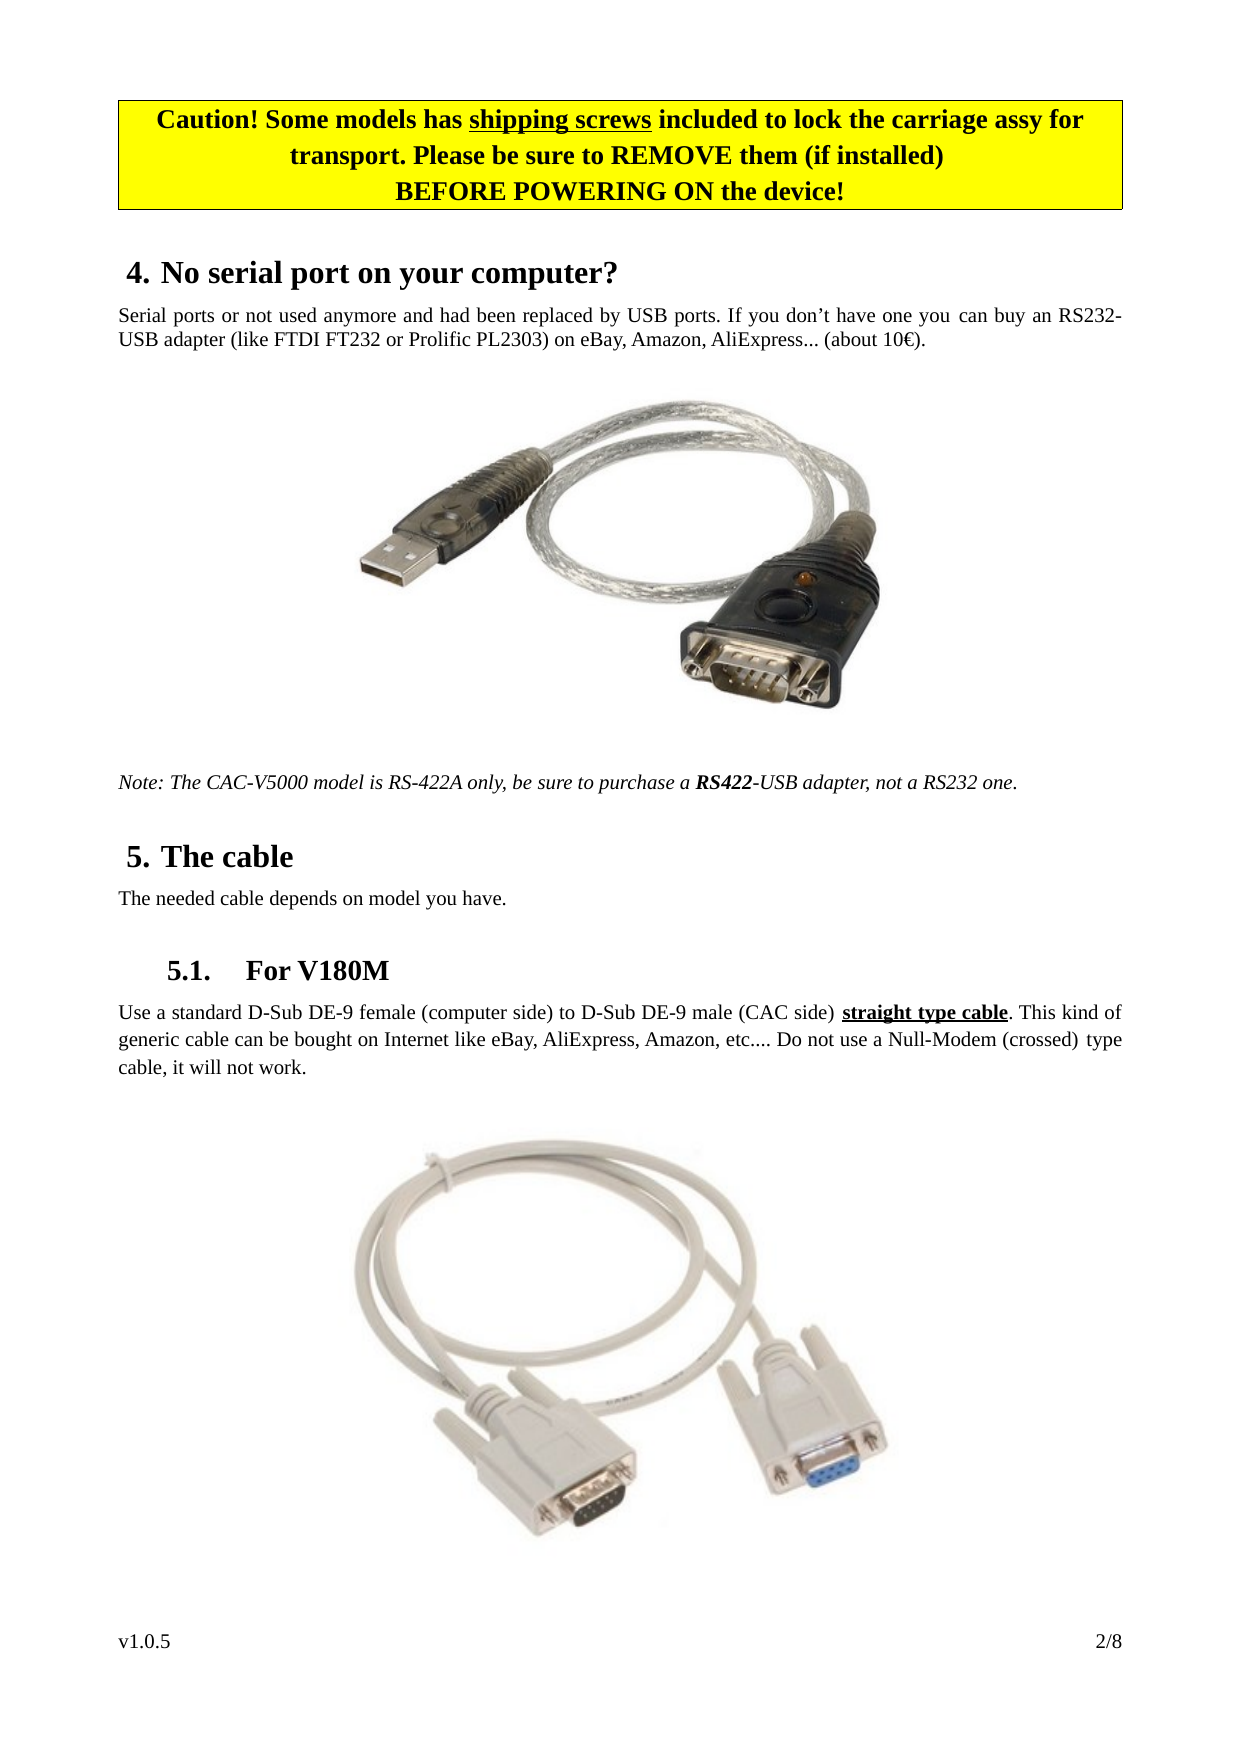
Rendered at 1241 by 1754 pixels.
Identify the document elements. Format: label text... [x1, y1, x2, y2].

subtitle No serial port on your computer? [118, 253, 1122, 290]
text Caution! Some models has shipping screws included to lock the carriage assy for transport. Please be sure to REMOVE them (if installed) BEFORE POWERING ON the device! [119, 101, 1122, 209]
subtitle For V180M [159, 953, 1122, 987]
text Use a standard D-Sub DE-9 female (computer side) to D-Sub DE-9 male (CAC side) straight type cable. This kind of generic cable can be bought on Internet like eBay, AliExpress, Amazon, etc.... Do not use a Null-Modem (crossed) type cable, it will not work. [118, 999, 1122, 1079]
picture [347, 365, 893, 737]
picture [337, 1106, 903, 1562]
text The needed cable depends on model you have. [118, 886, 1122, 910]
subtitle The cable [118, 837, 1122, 874]
text Note: The CAC-V5000 model is RS-422A only, be sure to purchase a RS422-USB adapter, not a RS232 one. [118, 351, 1122, 794]
text Serial ports or not used anymore and had been replaced by USB ports. If you don’t have one you can buy an RS232-USB adapter (like FTDI FT232 or Prolific PL2303) on eBay, Amazon, AliExpress... (about 10€). [118, 303, 1122, 351]
